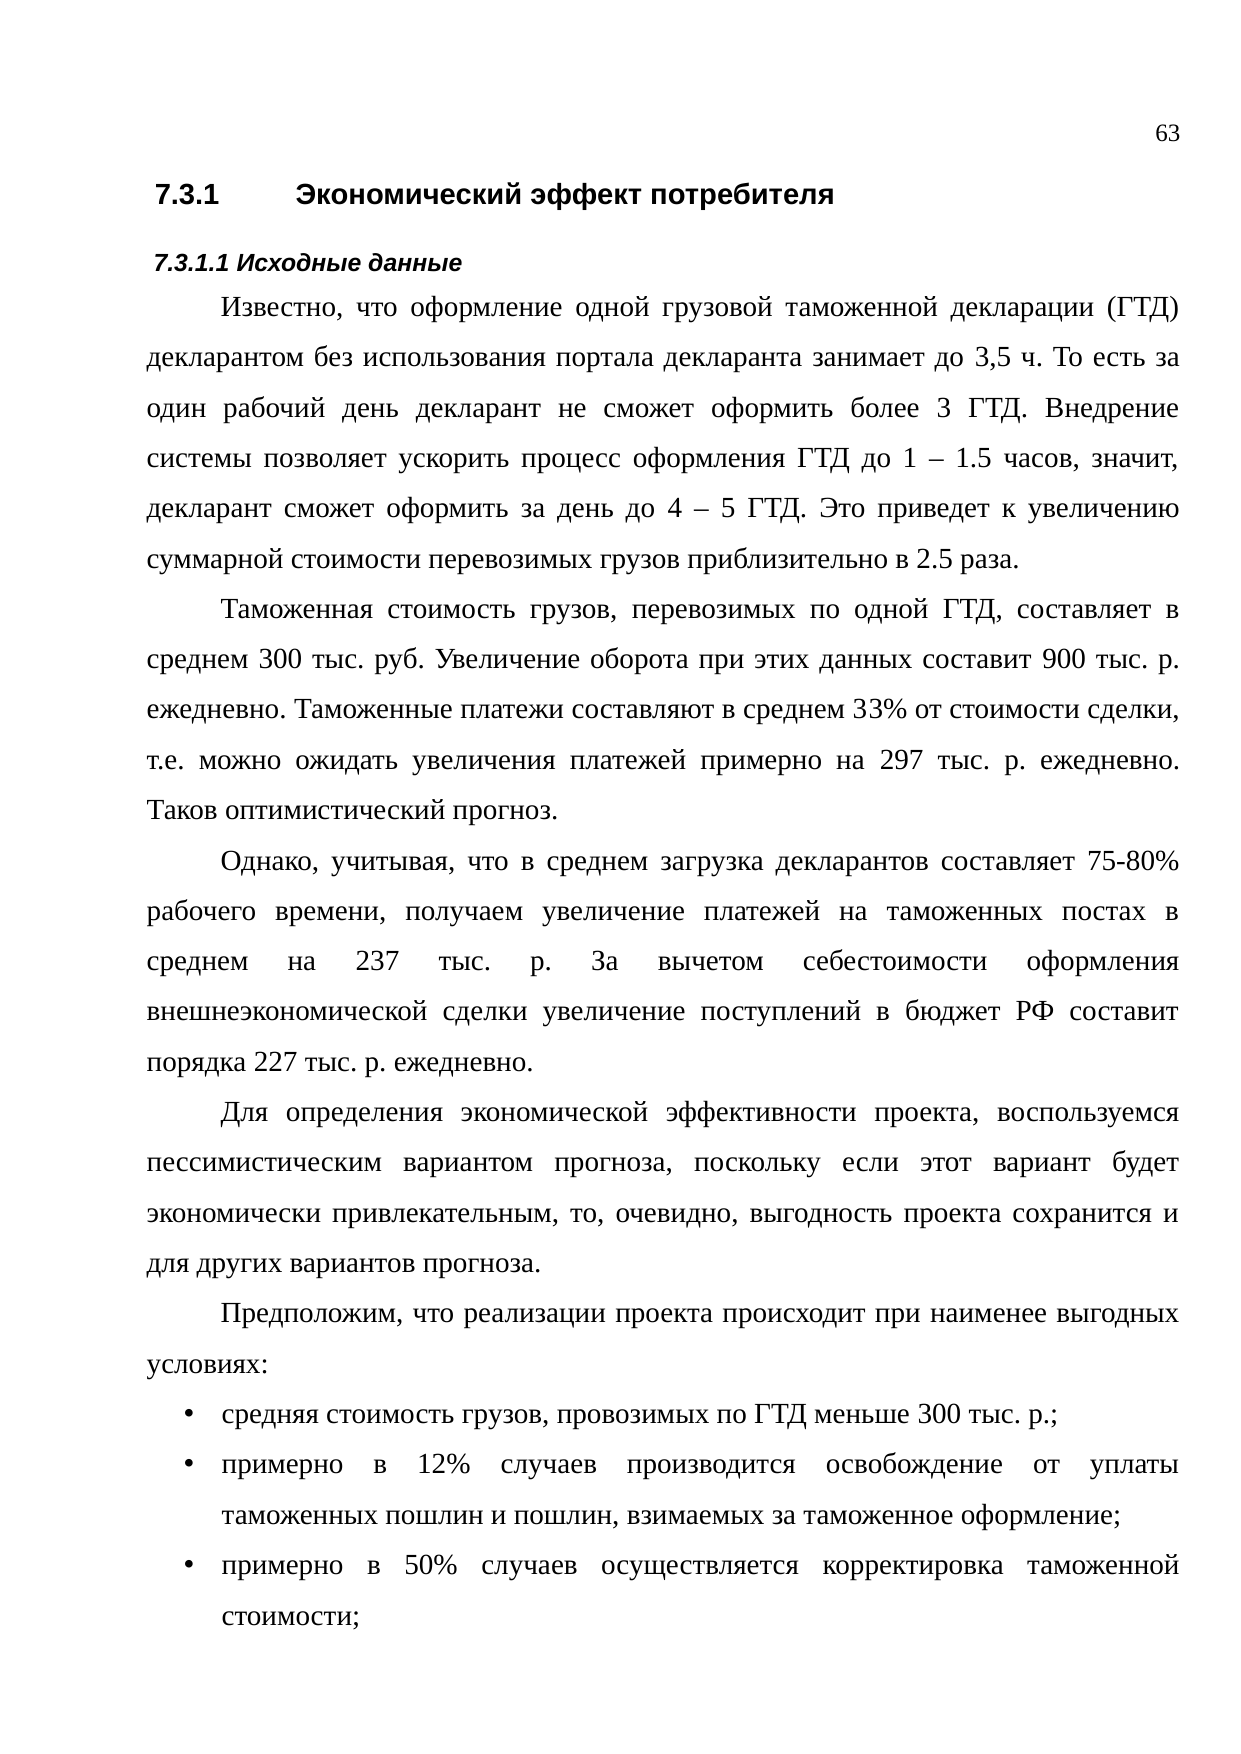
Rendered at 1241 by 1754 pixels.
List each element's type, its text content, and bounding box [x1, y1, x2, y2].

text Для определения экономической эффективности проекта, воспользуемся пессимистическим вариантом прогноза, поскольку если этот вариант будет экономически привлекательным, то, очевидно, выгодность проекта сохранится и для других вариантов прогноза. [146, 1094, 1180, 1279]
text Таможенная стоимость грузов, перевозимых по одной ГТД, составляет в среднем 300 тыс. руб. Увеличение оборота при этих данных составит 900 тыс. р. ежедневно. Таможенные платежи составляют в среднем 33% от стоимости сделки, т.е. можно ожидать увеличения платежей примерно на 297 тыс. р. ежедневно. Таков оптимистический прогноз. [146, 591, 1180, 826]
list средняя стоимость грузов, провозимых по ГТД меньше 300 тыс. р.; [184, 1396, 1180, 1430]
text Известно, что оформление одной грузовой таможенной декларации (ГТД) декларантом без использования портала декларанта занимает до 3,5 ч. То есть за один рабочий день декларант не сможет оформить более 3 ГТД. Внедрение системы позволяет ускорить процесс оформления ГТД до 1 – 1.5 часов, значит, декларант сможет оформить за день до 4 – 5 ГТД. Это приведет к увеличению суммарной стоимости перевозимых грузов приблизительно в 2.5 раза. [146, 289, 1180, 574]
list примерно в 12% случаев производится освобождение от уплаты таможенных пошлин и пошлин, взимаемых за таможенное оформление; [184, 1446, 1180, 1530]
text Однако, учитывая, что в среднем загрузка декларантов составляет 75-80% рабочего времени, получаем увеличение платежей на таможенных постах в среднем на 237 тыс. р. За вычетом себестоимости оформления внешнеэкономической сделки увеличение поступлений в бюджет РФ составит порядка 227 тыс. р. ежедневно. [146, 843, 1180, 1077]
subtitle Экономический эффект потребителя [146, 177, 1180, 211]
list примерно в 50% случаев осуществляется корректировка таможенной стоимости; [184, 1547, 1180, 1631]
subtitle Исходные данные [146, 248, 1180, 277]
text Предположим, что реализации проекта происходит при наименее выгодных условиях: [146, 1295, 1180, 1379]
